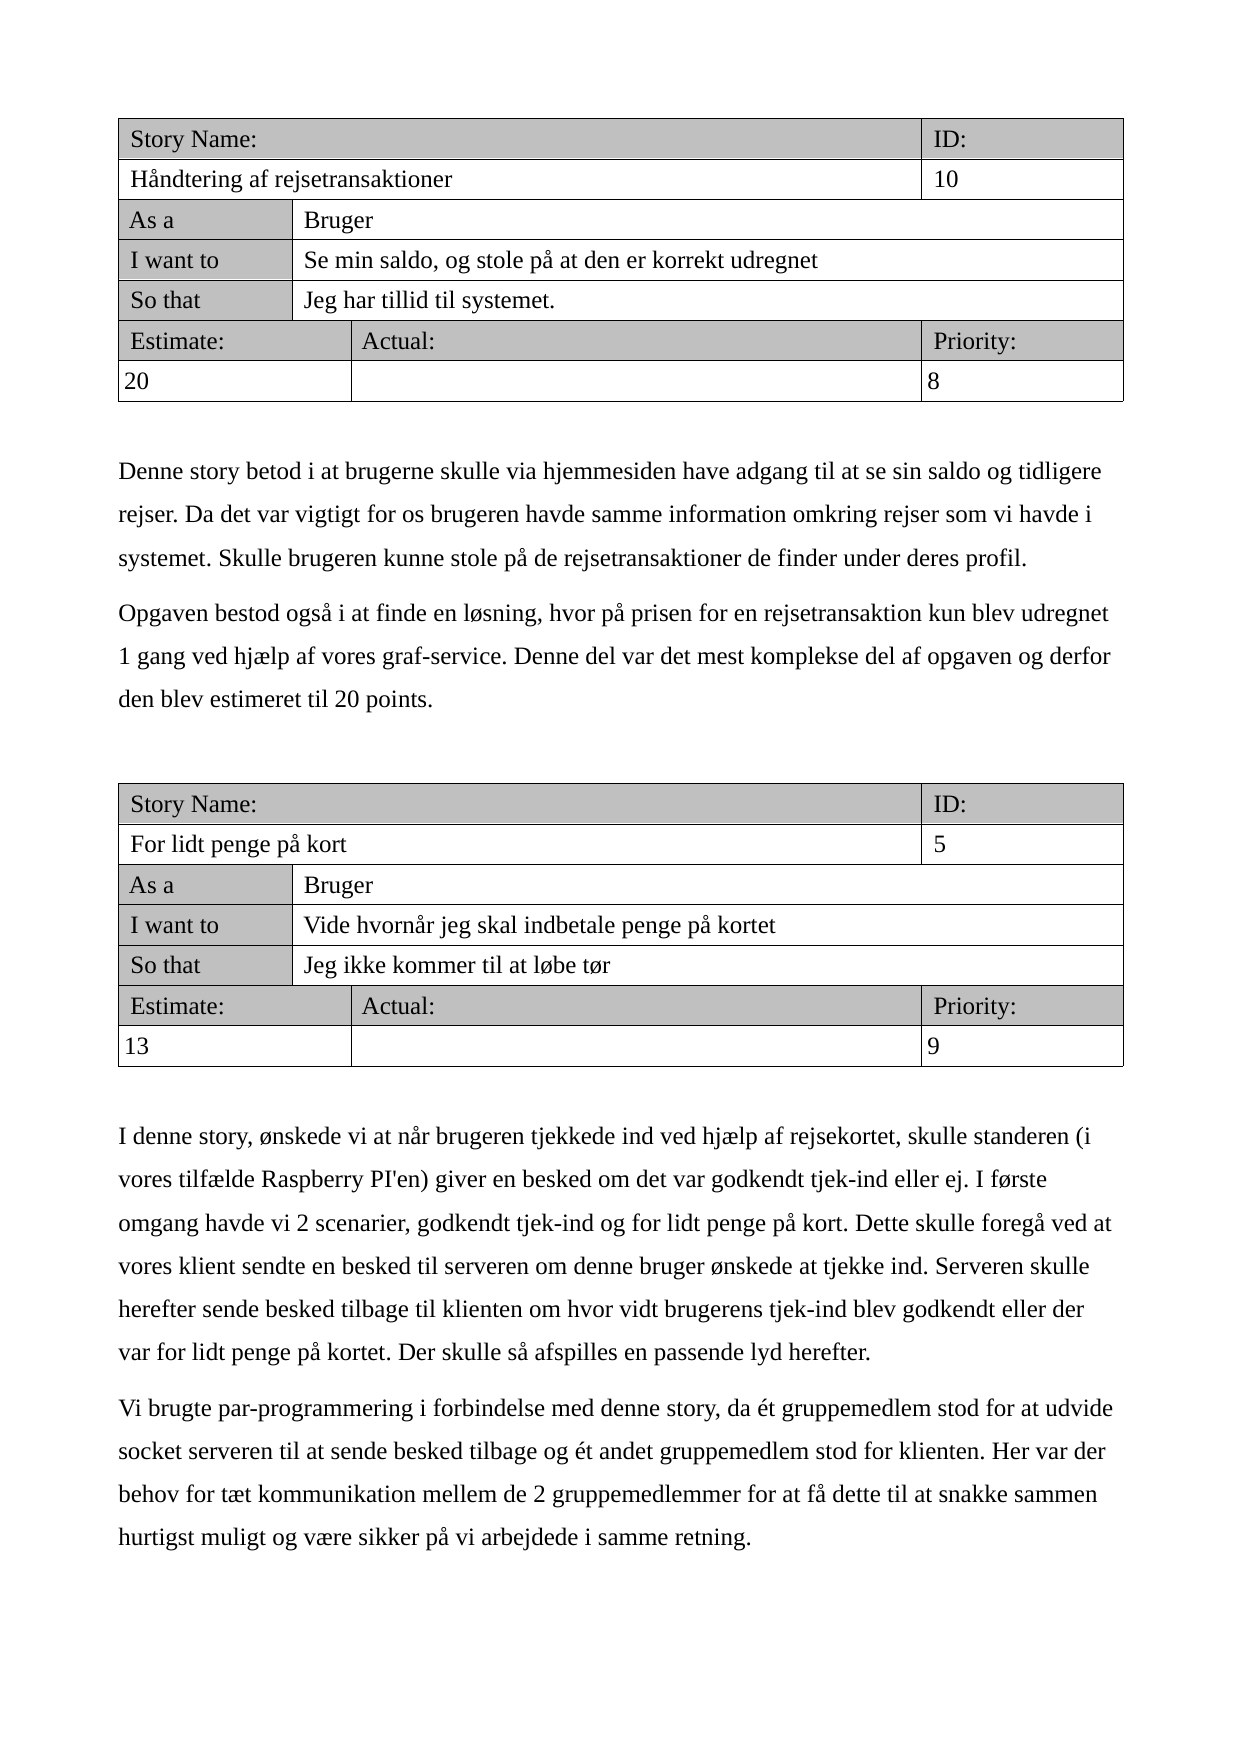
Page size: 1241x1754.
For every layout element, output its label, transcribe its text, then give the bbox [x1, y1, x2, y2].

table_header 10 [922, 160, 1123, 199]
table_cell So that [119, 946, 292, 985]
table_cell I want to [119, 905, 292, 945]
table_header Story Name: [119, 784, 921, 823]
table_header Story Name: [119, 119, 921, 158]
text Opgaven bestod også i at finde en løsning, hvor på prisen for en rejsetransaktion kun blev udregnet 1 gang ved hjælp af vores graf-service. Denne del var det mest komplekse del af opgaven og derfor den blev estimeret til 20 points. [118, 598, 1122, 756]
table_cell Vide hvornår jeg skal indbetale penge på kortet [293, 905, 1123, 945]
table_cell 8 [922, 361, 1123, 401]
table_header Actual: [352, 321, 921, 360]
table_cell Jeg har tillid til systemet. [293, 281, 1123, 320]
table_header Actual: [352, 986, 921, 1025]
table_header Bruger [293, 200, 1123, 239]
text Vi brugte par-programmering i forbindelse med denne story, da ét gruppemedlem stod for at udvide socket serveren til at sende besked tilbage og ét andet gruppemedlem stod for klienten. Her var der behov for tæt kommunikation mellem de 2 gruppemedlemmer for at få dette til at snakke sammen hurtigst muligt og være sikker på vi arbejdede i samme retning. [118, 1393, 1122, 1551]
table_header Priority: [922, 986, 1123, 1025]
table_header Bruger [293, 865, 1123, 904]
table_cell [352, 361, 921, 401]
table_header As a [119, 865, 292, 904]
table_header 5 [922, 825, 1123, 864]
table_header For lidt penge på kort [119, 825, 921, 864]
table_header ID: [922, 119, 1123, 158]
table_cell So that [119, 281, 292, 320]
table_header ID: [922, 784, 1123, 823]
table_header Estimate: [119, 986, 351, 1025]
table_cell I want to [119, 240, 292, 279]
table_header Priority: [922, 321, 1123, 360]
table_header Estimate: [119, 321, 351, 360]
table_cell 20 [119, 361, 351, 401]
text I denne story, ønskede vi at når brugeren tjekkede ind ved hjælp af rejsekortet, skulle standeren (i vores tilfælde Raspberry PI'en) giver en besked om det var godkendt tjek-ind eller ej. I første omgang havde vi 2 scenarier, godkendt tjek-ind og for lidt penge på kort. Dette skulle foregå ved at vores klient sendte en besked til serveren om denne bruger ønskede at tjekke ind. Serveren skulle herefter sende besked tilbage til klienten om hvor vidt brugerens tjek-ind blev godkendt eller der var for lidt penge på kortet. Der skulle så afspilles en passende lyd herefter. [118, 1121, 1122, 1366]
table_cell 13 [119, 1026, 351, 1066]
table_cell Se min saldo, og stole på at den er korrekt udregnet [293, 240, 1123, 279]
table_cell Jeg ikke kommer til at løbe tør [293, 946, 1123, 985]
text Denne story betod i at brugerne skulle via hjemmesiden have adgang til at se sin saldo og tidligere rejser. Da det var vigtigt for os brugeren havde samme information omkring rejser som vi havde i systemet. Skulle brugeren kunne stole på de rejsetransaktioner de finder under deres profil. [118, 456, 1122, 571]
table_header As a [119, 200, 292, 239]
table_cell [352, 1026, 921, 1066]
table_cell 9 [922, 1026, 1123, 1066]
table_header Håndtering af rejsetransaktioner [119, 160, 921, 199]
